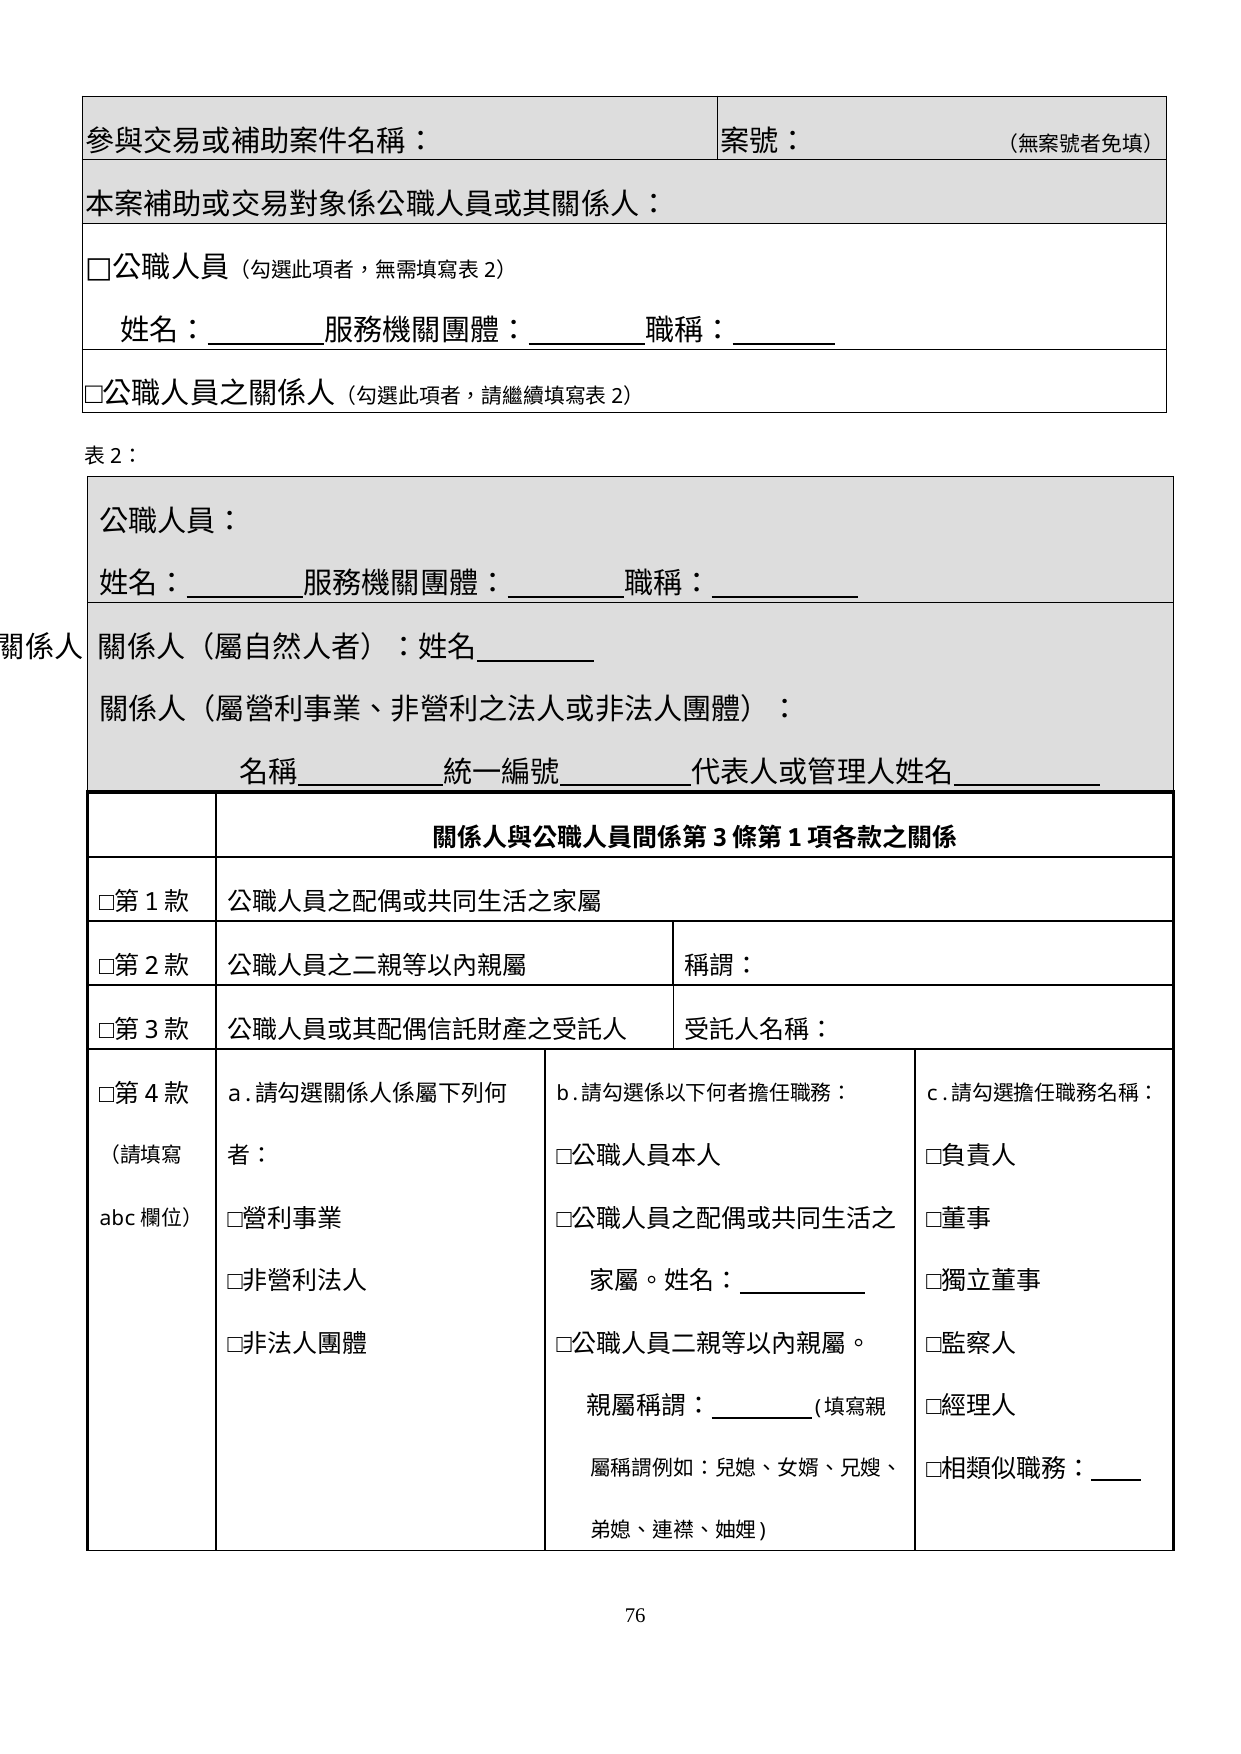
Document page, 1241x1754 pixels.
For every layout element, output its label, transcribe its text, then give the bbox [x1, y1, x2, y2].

table_cell □第1款 [89, 858, 215, 920]
table_cell c.請勾選擔任職務名稱： □負責人 □董事 □獨立董事 □監察人 □經理人 □相類似職務： [916, 1050, 1172, 1550]
table_cell □公職人員之關係人（勾選此項者，請繼續填寫表2） [83, 350, 1166, 412]
table_cell [89, 794, 215, 856]
table_cell b.請勾選係以下何者擔任職務： □公職人員本人 □公職人員之配偶或共同生活之家屬。姓名： □公職人員二親等以內親屬。 親屬稱謂： (填寫親屬稱謂例如：兒媳、女婿、兄嫂、弟媳、連襟、妯娌) [546, 1050, 914, 1550]
table_cell 受託人名稱： [674, 986, 1172, 1048]
table_header 參與交易或補助案件名稱： [83, 97, 717, 159]
table_cell □第2款 [89, 922, 215, 984]
table_cell 稱謂： [674, 922, 1172, 984]
table_cell 公職人員之配偶或共同生活之家屬 [217, 858, 1172, 920]
table_cell 公職人員或其配偶信託財產之受託人 [217, 986, 673, 1048]
table_cell □公職人員（勾選此項者，無需填寫表2） 姓名： 服務機關團體： 職稱： [83, 224, 1166, 349]
table_cell 公職人員之二親等以內親屬 [217, 922, 672, 984]
table_cell 關係人 關係人（屬自然人者）：姓名 關係人（屬營利事業、非營利之法人或非法人團體）： 名稱 統一編號 代表人或管理人姓名 [88, 603, 1173, 790]
table_cell 本案補助或交易對象係公職人員或其關係人： [83, 160, 1166, 223]
table_cell a.請勾選關係人係屬下列何者： □營利事業 □非營利法人 □非法人團體 [217, 1050, 544, 1550]
table_cell □第3款 [89, 986, 215, 1048]
table_header 案號： （無案號者免填） [718, 97, 1166, 159]
table_cell □第4款 （請填寫abc欄位） [89, 1050, 215, 1550]
table_cell 關係人與公職人員間係第3條第1項各款之關係 [217, 794, 1172, 856]
table_header 公職人員： 姓名： 服務機關團體： 職稱： [88, 477, 1173, 602]
text 表2： [47, 413, 1063, 476]
